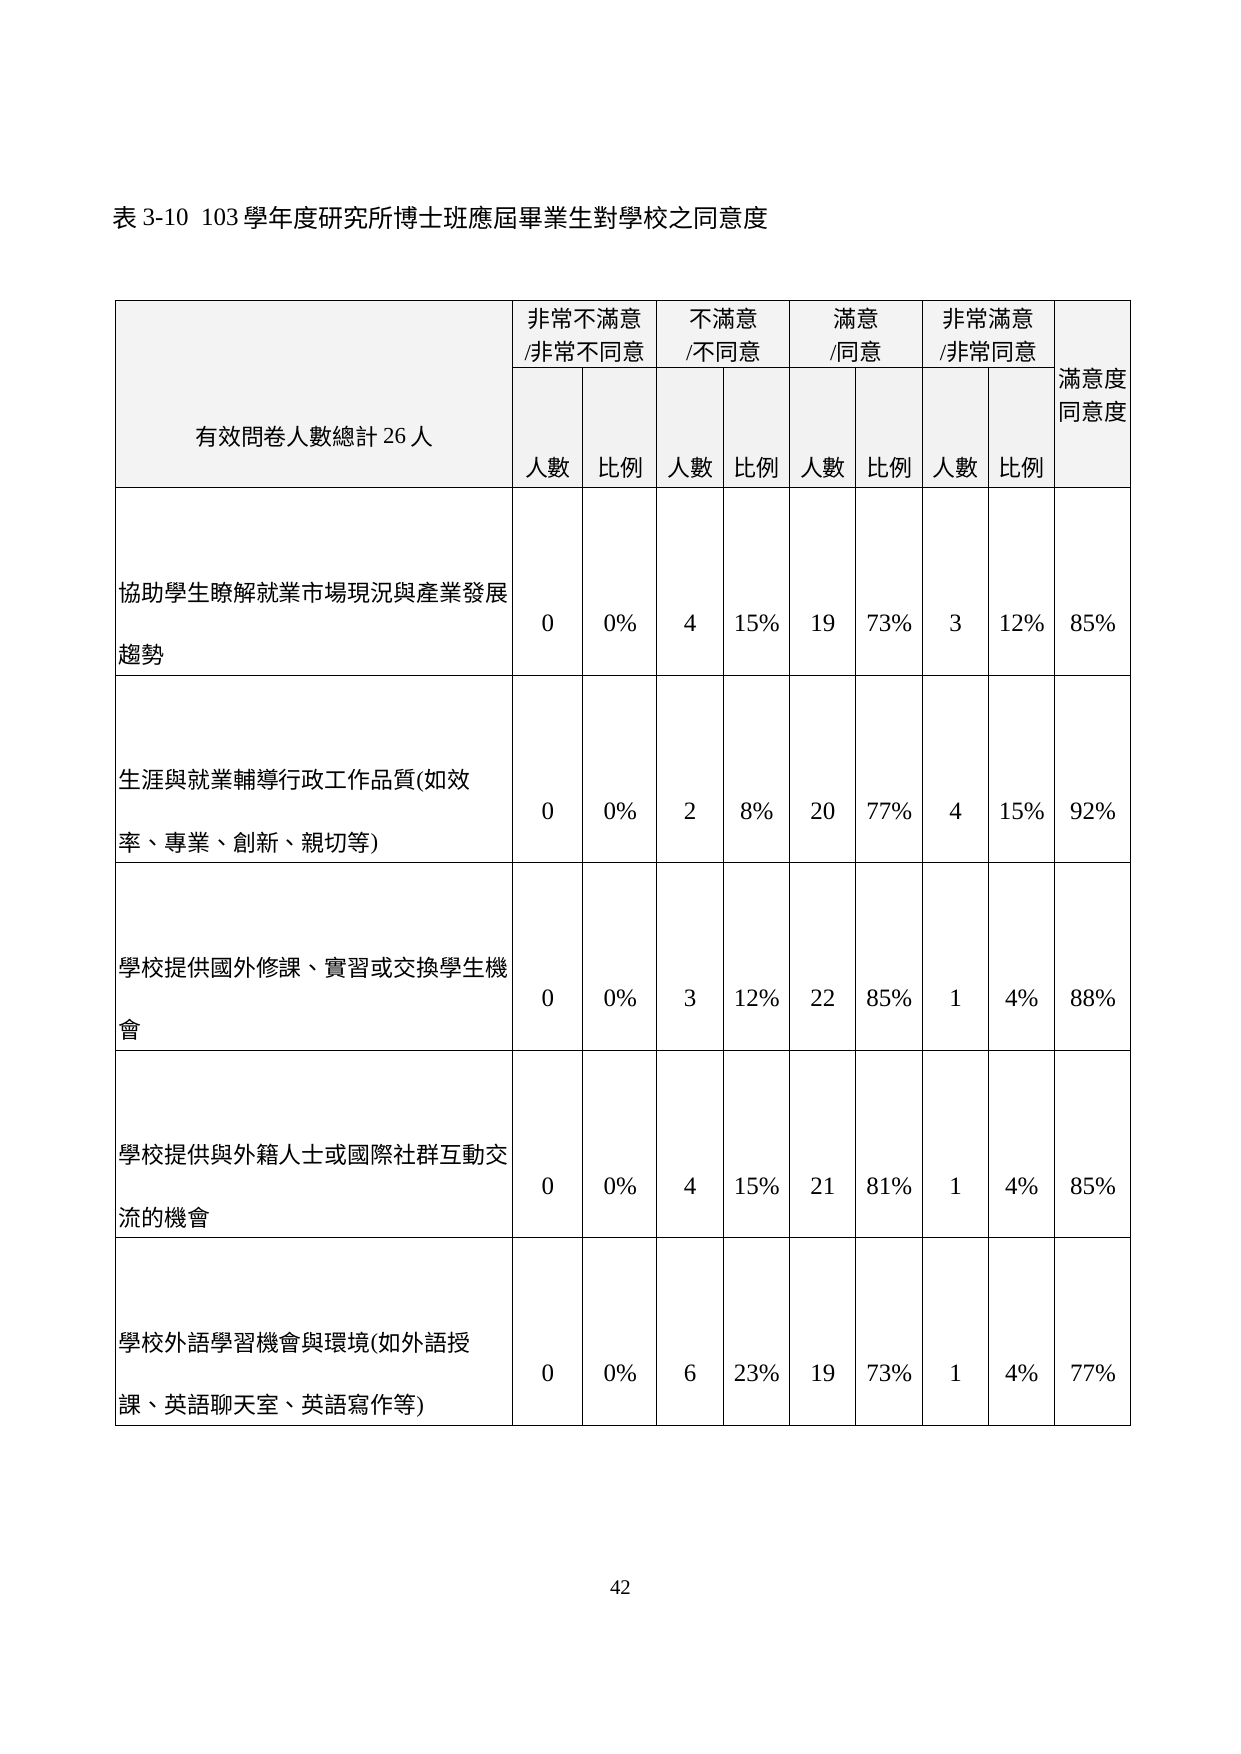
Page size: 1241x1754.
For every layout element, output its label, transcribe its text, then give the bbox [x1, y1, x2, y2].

table_cell 4% [989, 1238, 1054, 1425]
table_cell 6 [657, 1238, 723, 1425]
table_cell 比例 [856, 368, 922, 487]
table_cell 0 [513, 1051, 582, 1237]
table_cell 0% [583, 1238, 656, 1425]
table_header 有效問卷人數總計26人 [116, 301, 512, 487]
table_cell 比例 [989, 368, 1054, 487]
table_cell 15% [724, 1051, 789, 1237]
table_cell 85% [856, 863, 922, 1050]
table_cell 比例 [724, 368, 789, 487]
table_cell 3 [657, 863, 723, 1050]
table_cell 19 [790, 1238, 855, 1425]
table_cell 協助學生瞭解就業市場現況與產業發展趨勢 [116, 488, 512, 675]
table_header 滿意度 同意度 [1055, 301, 1130, 487]
table_cell 人數 [657, 368, 723, 487]
table_cell 12% [724, 863, 789, 1050]
table_cell 4 [657, 488, 723, 675]
table_cell 20 [790, 676, 855, 862]
table_cell 0 [513, 488, 582, 675]
table_cell 88% [1055, 863, 1130, 1050]
table_cell 2 [657, 676, 723, 862]
text 表3-10 103學年度研究所博士班應屆畢業生對學校之同意度 [112, 175, 1128, 237]
table_cell 3 [923, 488, 988, 675]
table_header 非常滿意 /非常同意 [923, 301, 1054, 367]
table_cell 77% [1055, 1238, 1130, 1425]
table_cell 4% [989, 1051, 1054, 1237]
table_cell 8% [724, 676, 789, 862]
table_cell 學校外語學習機會與環境(如外語授課、英語聊天室、英語寫作等) [116, 1238, 512, 1425]
table_cell 73% [856, 488, 922, 675]
table_cell 1 [923, 1238, 988, 1425]
table_cell 4 [657, 1051, 723, 1237]
table_cell 人數 [923, 368, 988, 487]
table_cell 19 [790, 488, 855, 675]
table_cell 22 [790, 863, 855, 1050]
table_cell 學校提供與外籍人士或國際社群互動交流的機會 [116, 1051, 512, 1237]
table_cell 人數 [790, 368, 855, 487]
table_cell 人數 [513, 368, 582, 487]
table_cell 23% [724, 1238, 789, 1425]
table_cell 0 [513, 863, 582, 1050]
table_cell 73% [856, 1238, 922, 1425]
table_cell 4% [989, 863, 1054, 1050]
table_cell 85% [1055, 1051, 1130, 1237]
table_cell 21 [790, 1051, 855, 1237]
table_cell 77% [856, 676, 922, 862]
table_cell 15% [989, 676, 1054, 862]
table_cell 學校提供國外修課、實習或交換學生機會 [116, 863, 512, 1050]
table_header 不滿意 /不同意 [657, 301, 789, 367]
table_cell 生涯與就業輔導行政工作品質(如效率、專業、創新、親切等) [116, 676, 512, 862]
table_cell 81% [856, 1051, 922, 1237]
table_cell 4 [923, 676, 988, 862]
table_cell 1 [923, 863, 988, 1050]
table_cell 15% [724, 488, 789, 675]
table_cell 85% [1055, 488, 1130, 675]
table_cell 0 [513, 676, 582, 862]
table_header 非常不滿意 /非常不同意 [513, 301, 656, 367]
table_cell 0% [583, 676, 656, 862]
table_cell 0% [583, 863, 656, 1050]
table_cell 92% [1055, 676, 1130, 862]
table_cell 0% [583, 488, 656, 675]
table_cell 比例 [583, 368, 656, 487]
table_cell 0 [513, 1238, 582, 1425]
table_header 滿意 /同意 [790, 301, 922, 367]
table_cell 0% [583, 1051, 656, 1237]
table_cell 12% [989, 488, 1054, 675]
table_cell 1 [923, 1051, 988, 1237]
